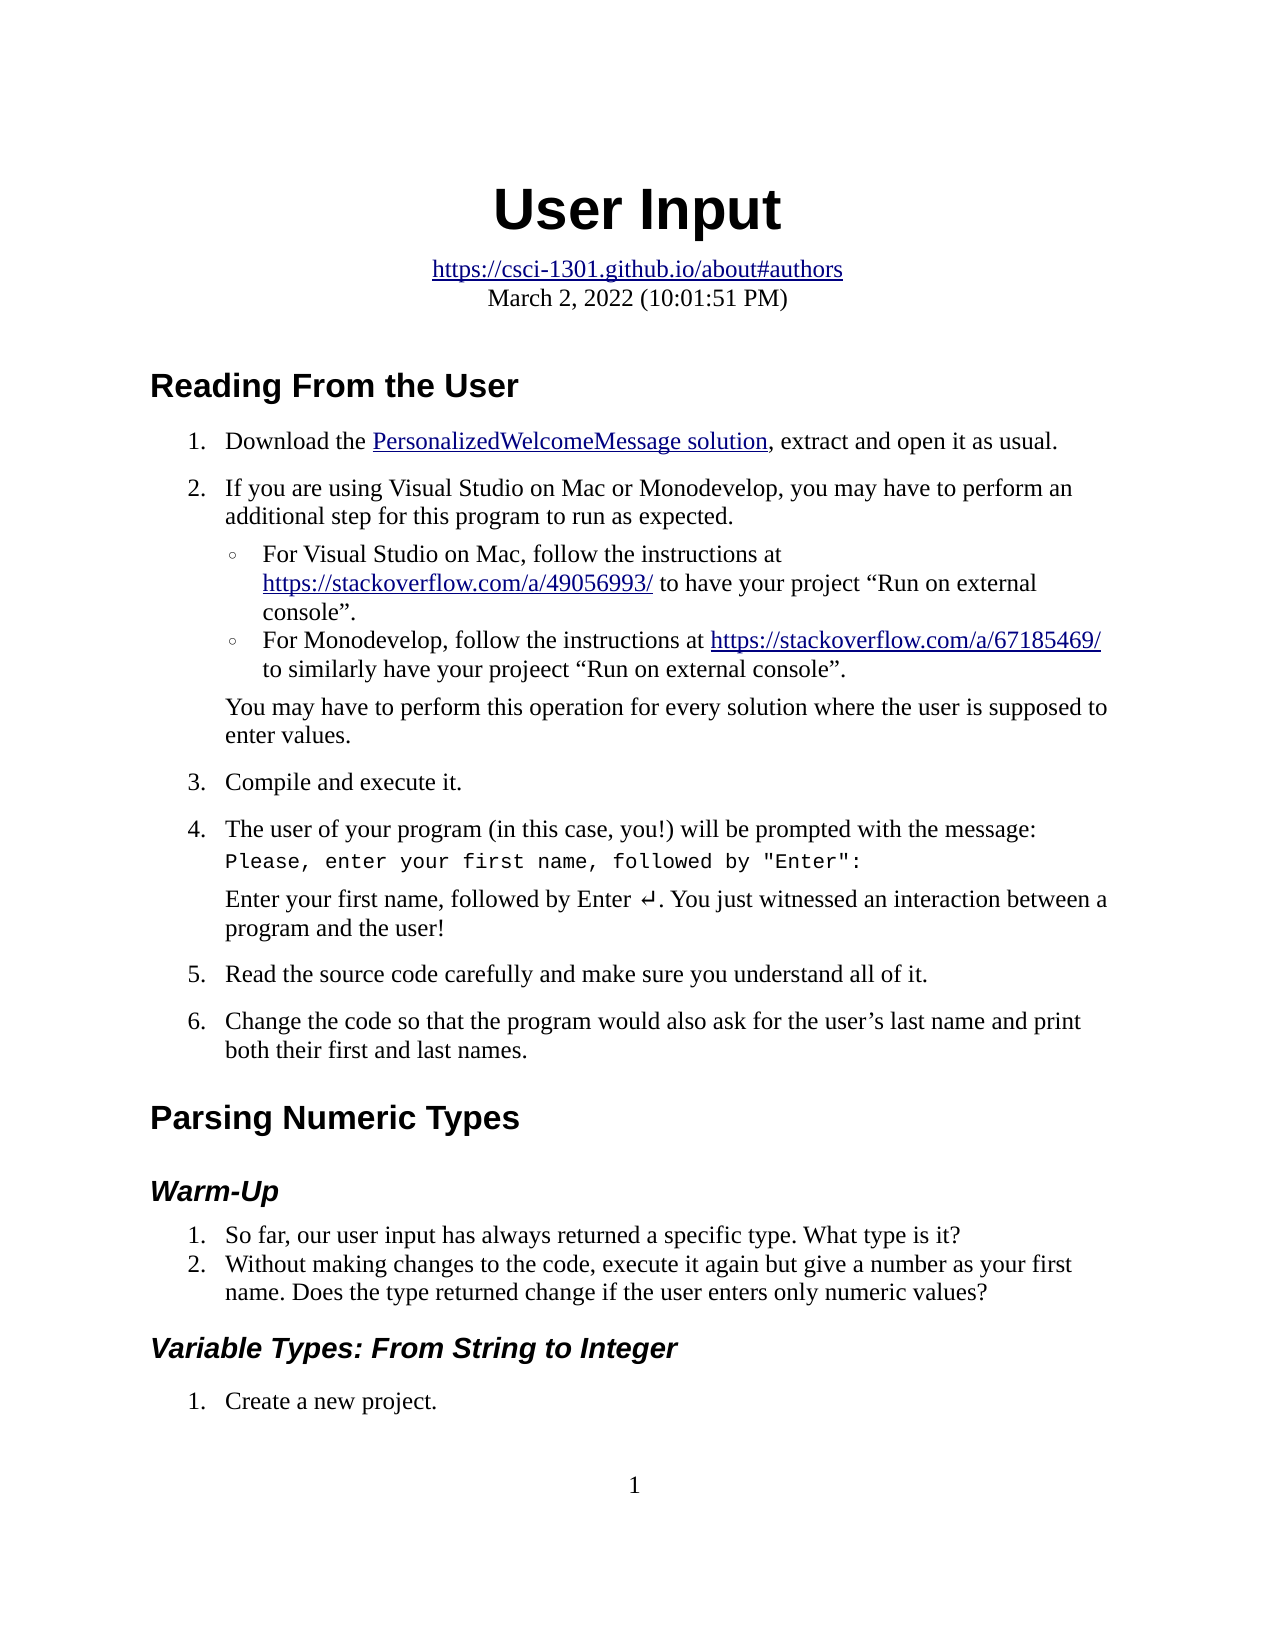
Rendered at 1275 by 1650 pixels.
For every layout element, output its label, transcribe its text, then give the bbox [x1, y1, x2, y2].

text https://csci-1301.github.io/about#authors [150, 254, 1125, 283]
list Create a new project. [187, 1386, 1125, 1415]
list Compile and execute it. [187, 767, 1125, 796]
title User Input [150, 175, 1125, 242]
list For Monodevelop, follow the instructions at https://stackoverflow.com/a/67185469/ to similarly have your projeect “Run on external console”. [225, 625, 1125, 683]
subtitle Reading From the User [150, 366, 1125, 404]
list If you are using Visual Studio on Mac or Monodevelop, you may have to perform an additional step for this program to run as expected. [187, 473, 1125, 530]
text March 2, 2022 (10:01:51 PM) [150, 283, 1125, 312]
subtitle Parsing Numeric Types [150, 1098, 1125, 1136]
list Read the source code carefully and make sure you understand all of it. [187, 959, 1125, 988]
list The user of your program (in this case, you!) will be prompted with the message: [187, 814, 1125, 843]
list Without making changes to the code, execute it again but give a number as your first name. Does the type returned change if the user enters only numeric values? [187, 1249, 1125, 1306]
list Download the PersonalizedWelcomeMessage solution, extract and open it as usual. [187, 426, 1125, 455]
subtitle Variable Types: From String to Integer [150, 1331, 1125, 1365]
list For Visual Studio on Mac, follow the instructions at https://stackoverflow.com/a/49056993/ to have your project “Run on external console”. [225, 539, 1125, 625]
subtitle Warm-Up [150, 1174, 1125, 1207]
list Change the code so that the program would also ask for the user’s last name and print both their first and last names. [187, 1006, 1125, 1064]
list You may have to perform this operation for every solution where the user is supposed to enter values. [187, 692, 1125, 749]
list So far, our user input has always returned a specific type. What type is it? [187, 1220, 1125, 1249]
list Enter your first name, followed by Enter ↵. You just witnessed an interaction between a program and the user! [187, 884, 1125, 942]
list Please, enter your first name, followed by "Enter": [187, 852, 1125, 875]
